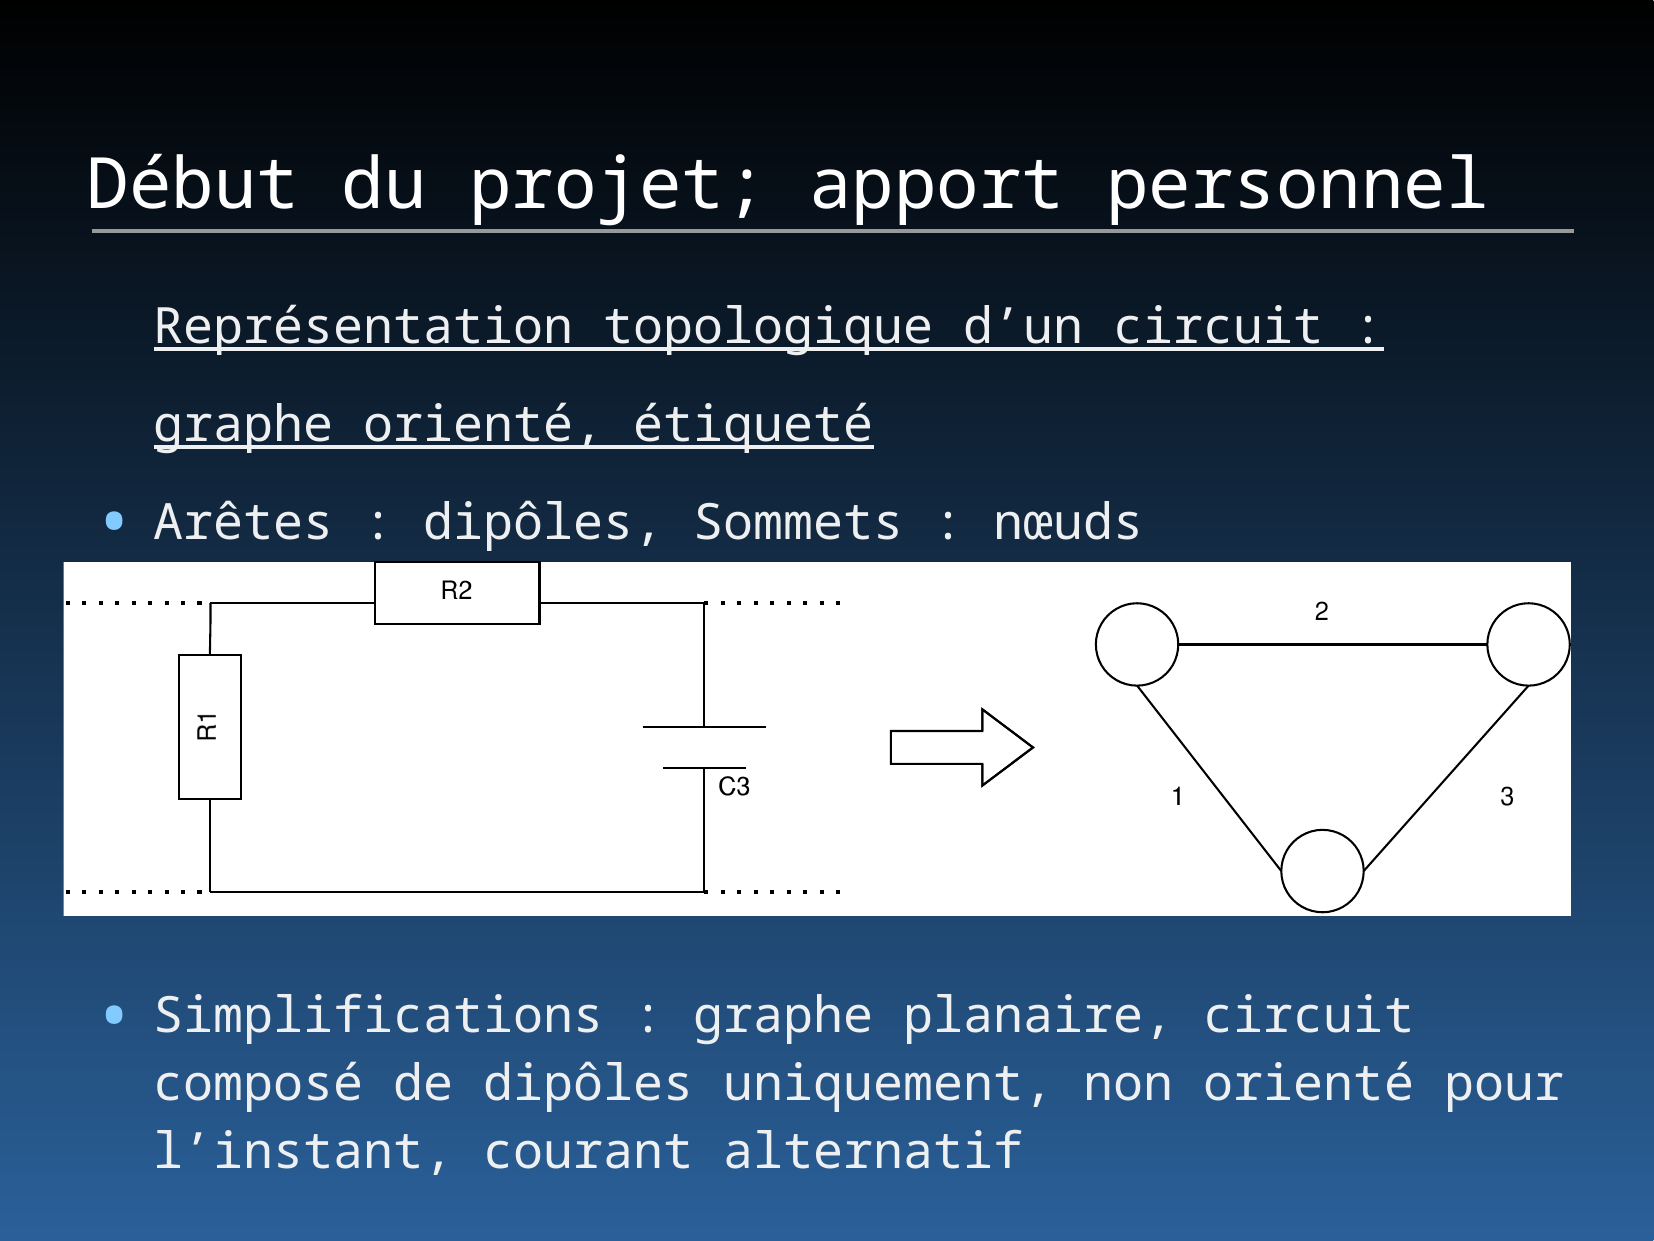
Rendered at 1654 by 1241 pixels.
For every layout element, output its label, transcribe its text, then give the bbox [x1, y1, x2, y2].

picture [62, 561, 1571, 916]
list Représentation topologique d’un circuit : graphe orienté, étiqueté Arêtes : dipôles, Sommets : nœuds Simplifications : graphe planaire, circuit composé de dipôles uniquement, non orienté pour l’instant, courant alternatif [82, 916, 1571, 1124]
list Représentation topologique d’un circuit : graphe orienté, étiqueté Arêtes : dipôles, Sommets : nœuds Simplifications : graphe planaire, circuit composé de dipôles uniquement, non orienté pour l’instant, courant alternatif [82, 290, 1571, 561]
title Début du projet; apport personnel [86, 103, 1576, 258]
